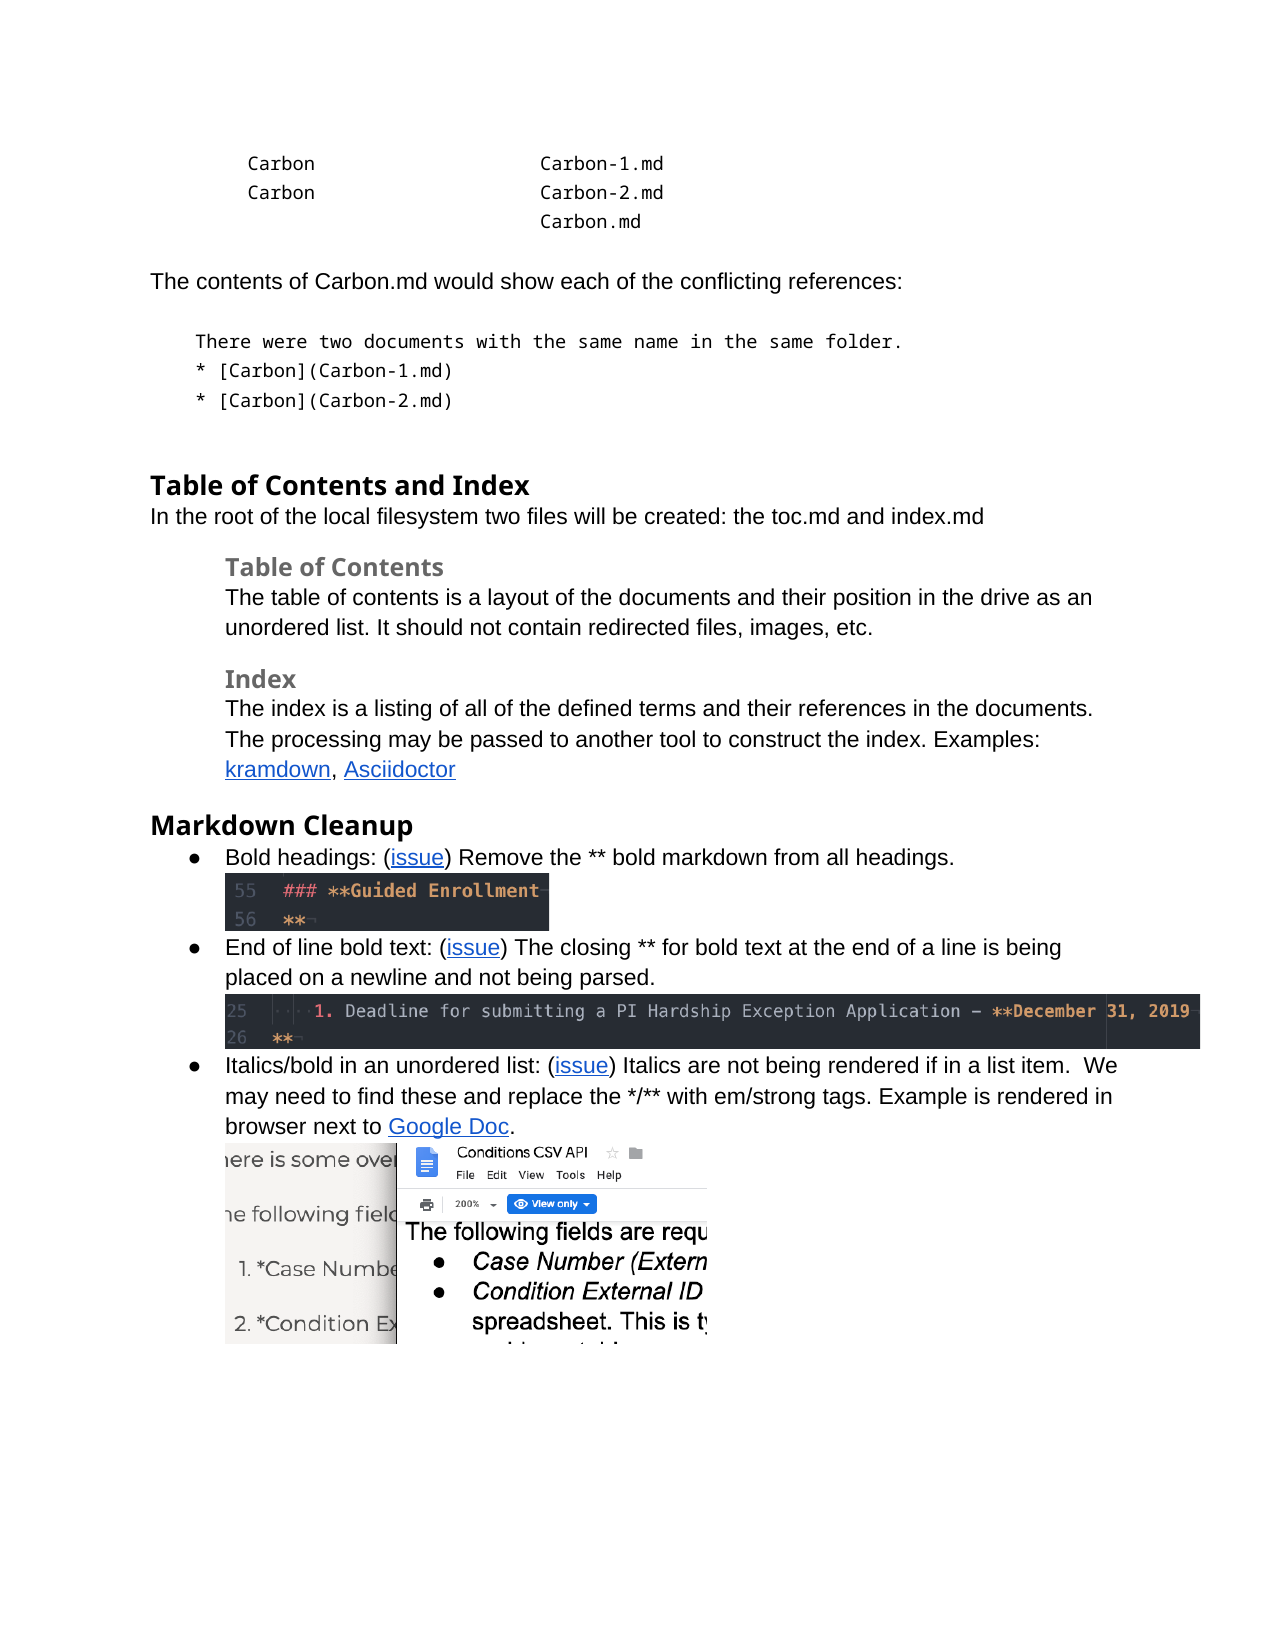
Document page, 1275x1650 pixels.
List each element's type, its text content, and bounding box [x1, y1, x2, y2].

text Carbon Carbon-2.md [225, 179, 1125, 205]
list End of line bold text: (issue) The closing ** for bold text at the end of a line is being placed on a newline and not being parsed. [187, 934, 1125, 1049]
text * [Carbon](Carbon-1.md) [150, 358, 1125, 383]
text Carbon Carbon-1.md [225, 150, 1125, 176]
text The table of contents is a layout of the documents and their position in the drive as an unordered list. It should not contain redirected files, images, etc. [225, 584, 1125, 641]
picture [225, 994, 1200, 1049]
subtitle Markdown Cleanup [150, 807, 1125, 844]
text In the root of the local filesystem two files will be created: the toc.md and index.md [150, 503, 1125, 529]
subtitle Table of Contents [225, 550, 1125, 584]
subtitle Index [225, 661, 1125, 695]
text The contents of Carbon.md would show each of the conflicting references: [150, 268, 1125, 294]
list Bold headings: (issue) Remove the ** bold markdown from all headings. [187, 844, 1125, 930]
picture [225, 1143, 707, 1344]
text * [Carbon](Carbon-2.md) [150, 387, 1125, 412]
picture [225, 873, 550, 931]
text Carbon.md [225, 208, 1125, 234]
list Italics/bold in an unordered list: (issue) Italics are not being rendered if in a list item. We may need to find these and replace the */** with em/strong tags. Example is rendered in browser next to Google Doc. [187, 1052, 1125, 1143]
text There were two documents with the same name in the same folder. [150, 328, 1125, 354]
subtitle Table of Contents and Index [150, 466, 1125, 503]
text The index is a listing of all of the defined terms and their references in the documents. The processing may be passed to another tool to construct the index. Examples: kramdown, Asciidoctor [225, 695, 1125, 782]
